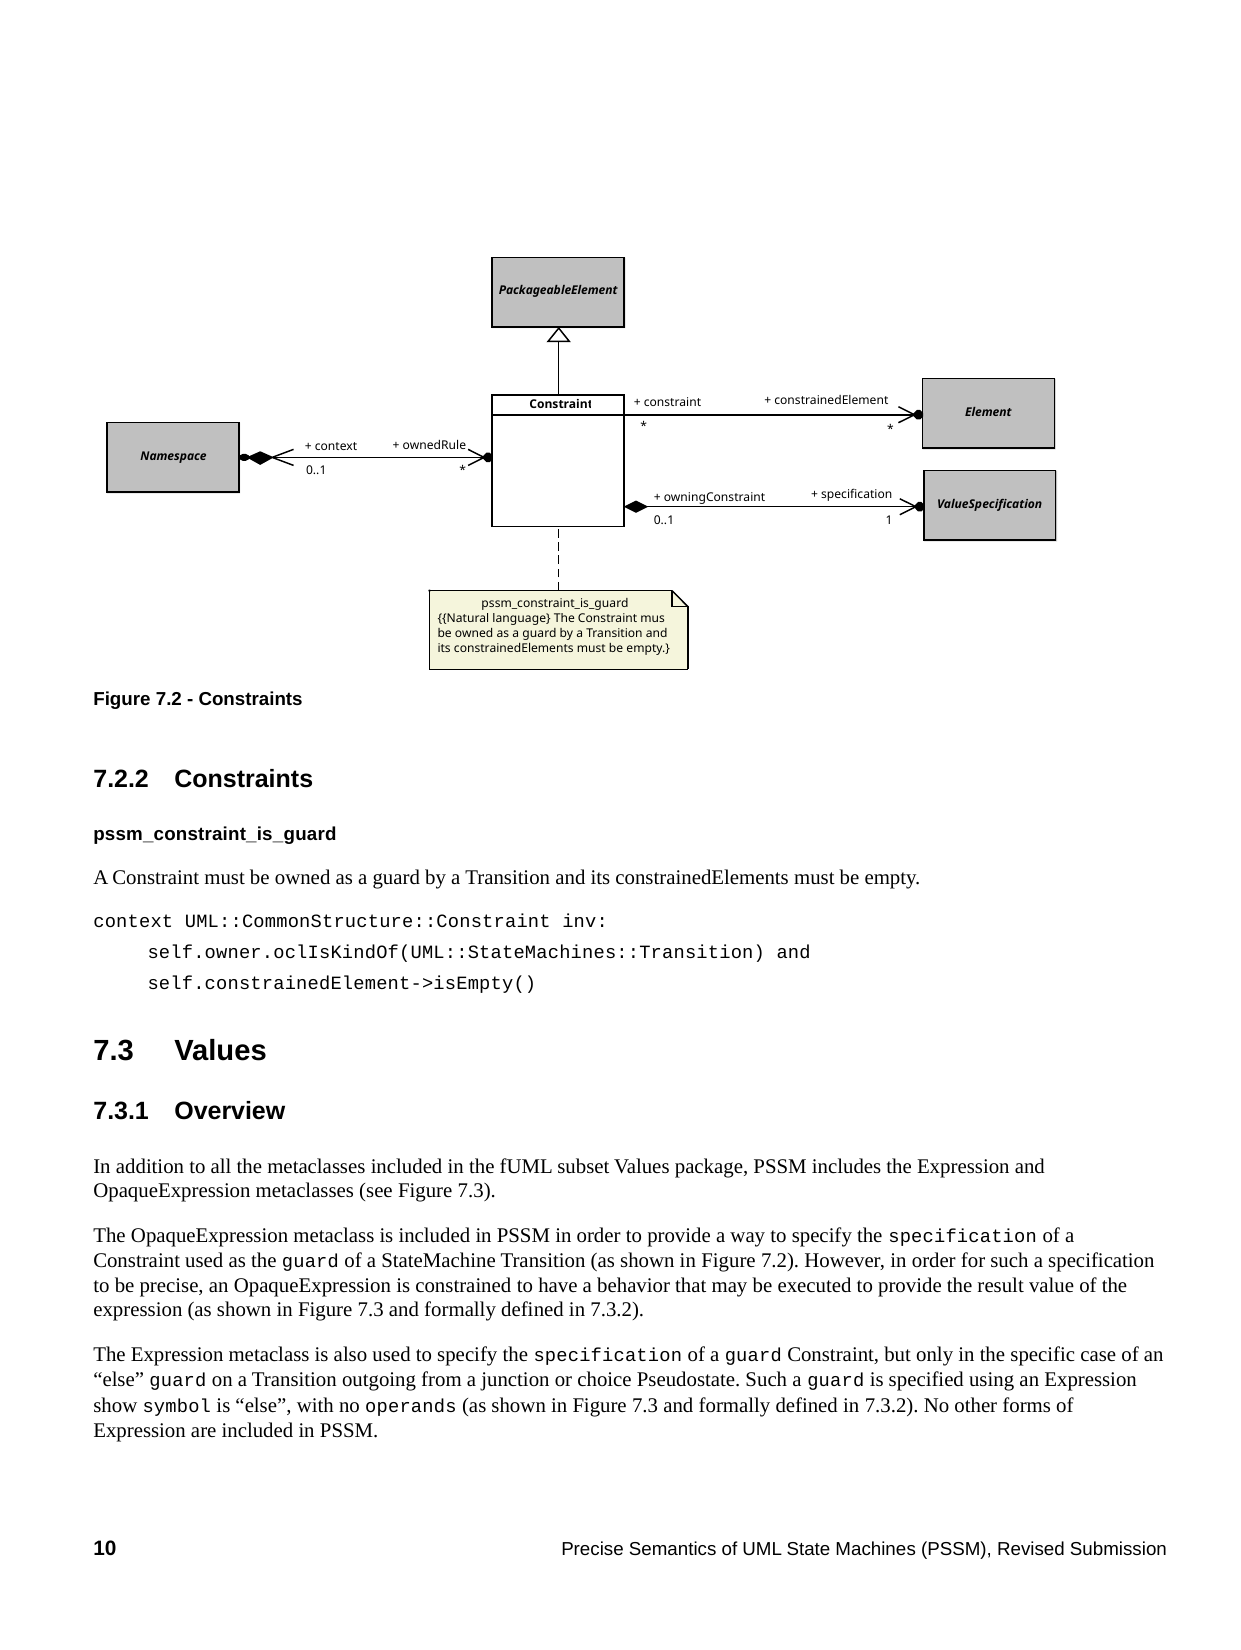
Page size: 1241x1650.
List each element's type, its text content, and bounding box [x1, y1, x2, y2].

text A Constraint must be owned as a guard by a Transition and its constrainedElements must be empty. [93, 865, 1164, 889]
text The OpaqueExpression metaclass is included in PSSM in order to provide a way to specify the specification of a Constraint used as the guard of a StateMachine Transition (as shown in Figure 7.2). However, in order for such a specification to be precise, an OpaqueExpression is constrained to have a behavior that may be executed to provide the result value of the expression (as shown in Figure 7.3 and formally defined in 7.3.2). [93, 1223, 1164, 1321]
subtitle Overview [93, 1095, 1164, 1124]
text In addition to all the metaclasses included in the fUML subset Values package, PSSM includes the Expression and OpaqueExpression metaclasses (see Figure 7.3). [93, 1154, 1164, 1202]
subtitle pssm_constraint_is_guard [93, 822, 1164, 844]
text context UML::CommonStructure::Constraint inv: [93, 910, 1164, 933]
subtitle Constraints [93, 764, 1164, 793]
subtitle Values [93, 1031, 1164, 1066]
text self.owner.oclIsKindOf(UML::StateMachines::Transition) and [93, 941, 1164, 964]
text self.constrainedElement->isEmpty() [93, 972, 1164, 995]
text The Expression metaclass is also used to specify the specification of a guard Constraint, but only in the specific case of an “else” guard on a Transition outgoing from a junction or choice Pseudostate. Such a guard is specified using an Expression show symbol is “else”, with no operands (as shown in Figure 7.3 and formally defined in 7.3.2). No other forms of Expression are included in PSSM. [93, 1342, 1164, 1442]
text Figure 7.2 - Constraints [93, 243, 1164, 709]
